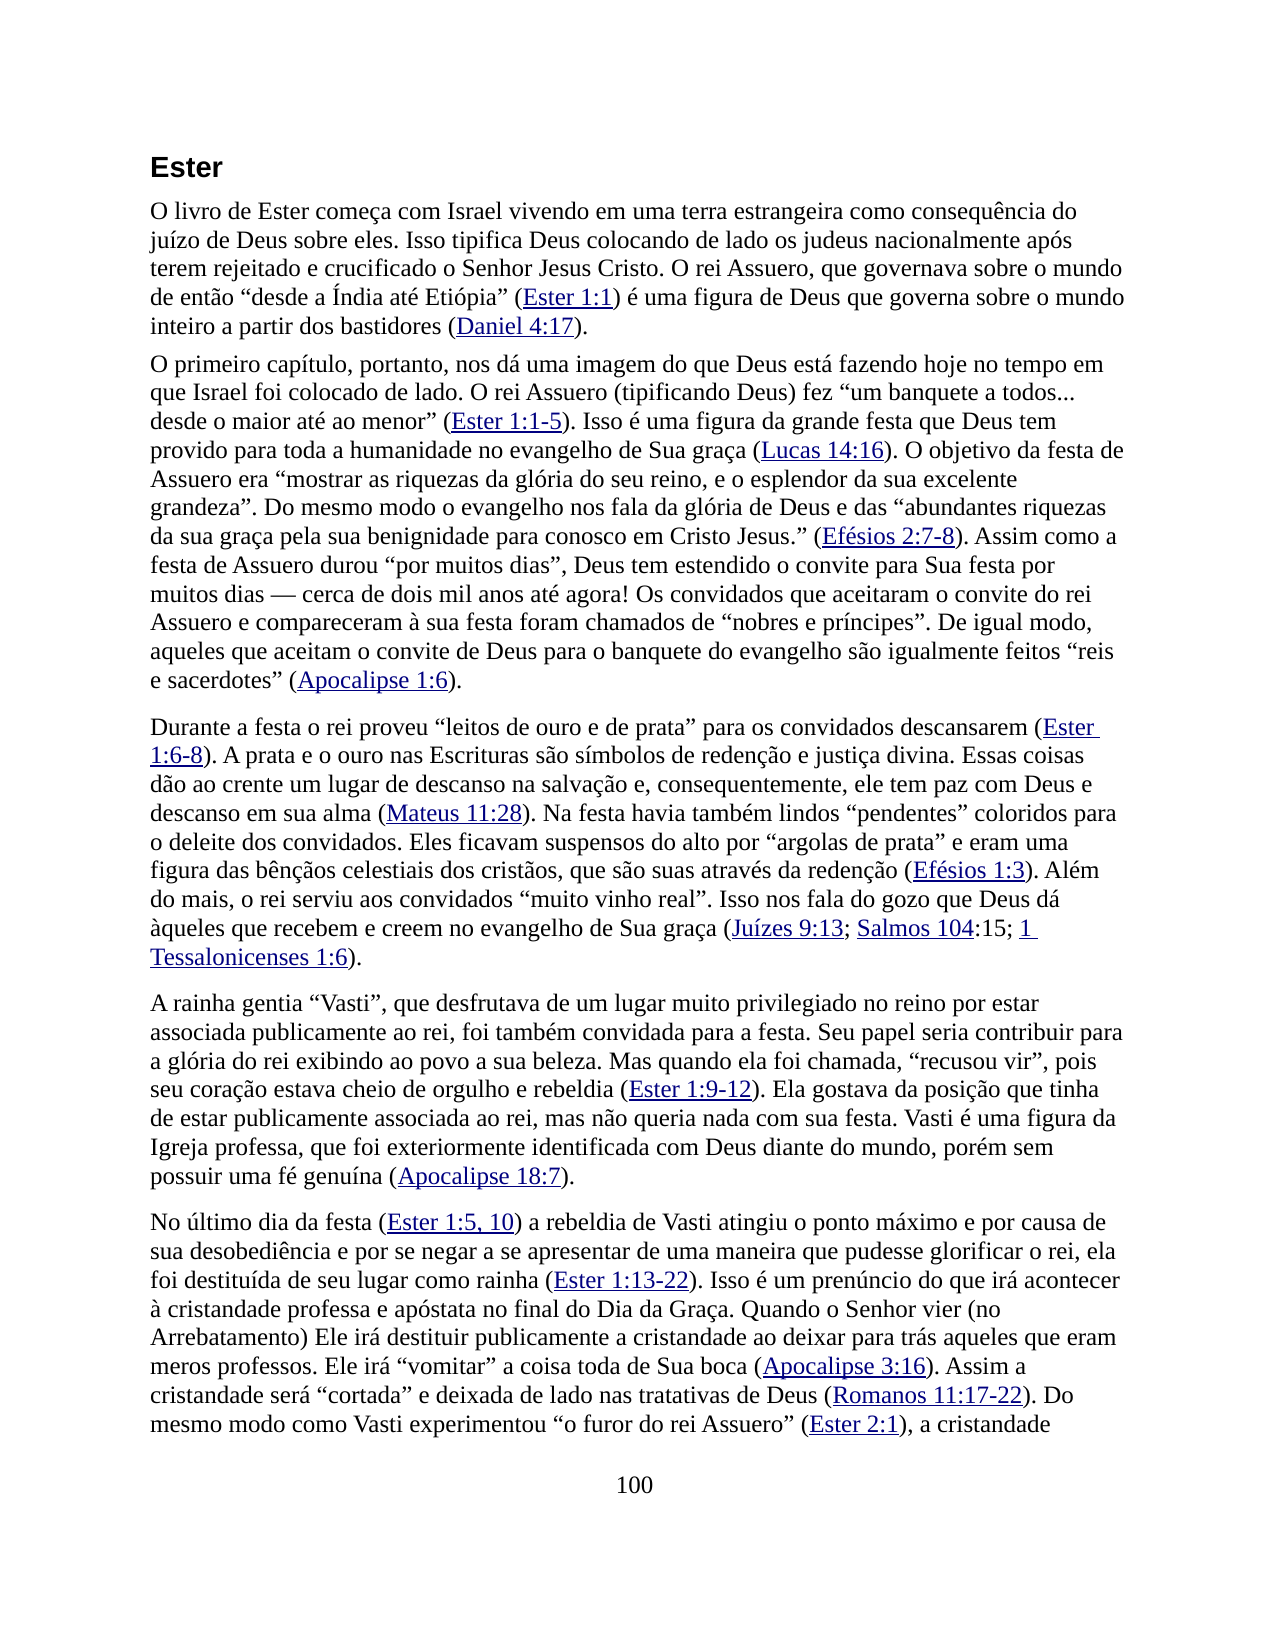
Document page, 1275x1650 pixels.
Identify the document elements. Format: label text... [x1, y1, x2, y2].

text No último dia da festa (Ester 1:5, 10) a rebeldia de Vasti atingiu o ponto máximo e por causa de sua desobediência e por se negar a se apresentar de uma maneira que pudesse glorificar o rei, ela foi destituída de seu lugar como rainha (Ester 1:13-22). Isso é um prenúncio do que irá acontecer à cristandade professa e apóstata no final do Dia da Graça. Quando o Senhor vier (no Arrebatamento) Ele irá destituir publicamente a cristandade ao deixar para trás aqueles que eram meros professos. Ele irá “vomitar” a coisa toda de Sua boca (Apocalipse 3:16). Assim a cristandade será “cortada” e deixada de lado nas tratativas de Deus (Romanos 11:17-22). Do mesmo modo como Vasti experimentou “o furor do rei Assuero” (Ester 2:1), a cristandade [150, 1207, 1125, 1437]
subtitle Ester [150, 150, 1125, 183]
text Durante a festa o rei proveu “leitos de ouro e de prata” para os convidados descansarem (Ester 1:6-8). A prata e o ouro nas Escrituras são símbolos de redenção e justiça divina. Essas coisas dão ao crente um lugar de descanso na salvação e, consequentemente, ele tem paz com Deus e descanso em sua alma (Mateus 11:28). Na festa havia também lindos “pendentes” coloridos para o deleite dos convidados. Eles ficavam suspensos do alto por “argolas de prata” e eram uma figura das bênçãos celestiais dos cristãos, que são suas através da redenção (Efésios 1:3). Além do mais, o rei serviu aos convidados “muito vinho real”. Isso nos fala do gozo que Deus dá àqueles que recebem e creem no evangelho de Sua graça (Juízes 9:13; Salmos 104:15; 1 Tessalonicenses 1:6). [150, 712, 1125, 970]
text O primeiro capítulo, portanto, nos dá uma imagem do que Deus está fazendo hoje no tempo em que Israel foi colocado de lado. O rei Assuero (tipificando Deus) fez “um banquete a todos... desde o maior até ao menor” (Ester 1:1-5). Isso é uma figura da grande festa que Deus tem provido para toda a humanidade no evangelho de Sua graça (Lucas 14:16). O objetivo da festa de Assuero era “mostrar as riquezas da glória do seu reino, e o esplendor da sua excelente grandeza”. Do mesmo modo o evangelho nos fala da glória de Deus e das “abundantes riquezas da sua graça pela sua benignidade para conosco em Cristo Jesus.” (Efésios 2:7-8). Assim como a festa de Assuero durou “por muitos dias”, Deus tem estendido o convite para Sua festa por muitos dias — cerca de dois mil anos até agora! Os convidados que aceitaram o convite do rei Assuero e compareceram à sua festa foram chamados de “nobres e príncipes”. De igual modo, aqueles que aceitam o convite de Deus para o banquete do evangelho são igualmente feitos “reis e sacerdotes” (Apocalipse 1:6). [150, 349, 1125, 694]
text O livro de Ester começa com Israel vivendo em uma terra estrangeira como consequência do juízo de Deus sobre eles. Isso tipifica Deus colocando de lado os judeus nacionalmente após terem rejeitado e crucificado o Senhor Jesus Cristo. O rei Assuero, que governava sobre o mundo de então “desde a Índia até Etiópia” (Ester 1:1) é uma figura de Deus que governa sobre o mundo inteiro a partir dos bastidores (Daniel 4:17). [150, 196, 1125, 340]
text A rainha gentia “Vasti”, que desfrutava de um lugar muito privilegiado no reino por estar associada publicamente ao rei, foi também convidada para a festa. Seu papel seria contribuir para a glória do rei exibindo ao povo a sua beleza. Mas quando ela foi chamada, “recusou vir”, pois seu coração estava cheio de orgulho e rebeldia (Ester 1:9-12). Ela gostava da posição que tinha de estar publicamente associada ao rei, mas não queria nada com sua festa. Vasti é uma figura da Igreja professa, que foi exteriormente identificada com Deus diante do mundo, porém sem possuir uma fé genuína (Apocalipse 18:7). [150, 988, 1125, 1189]
